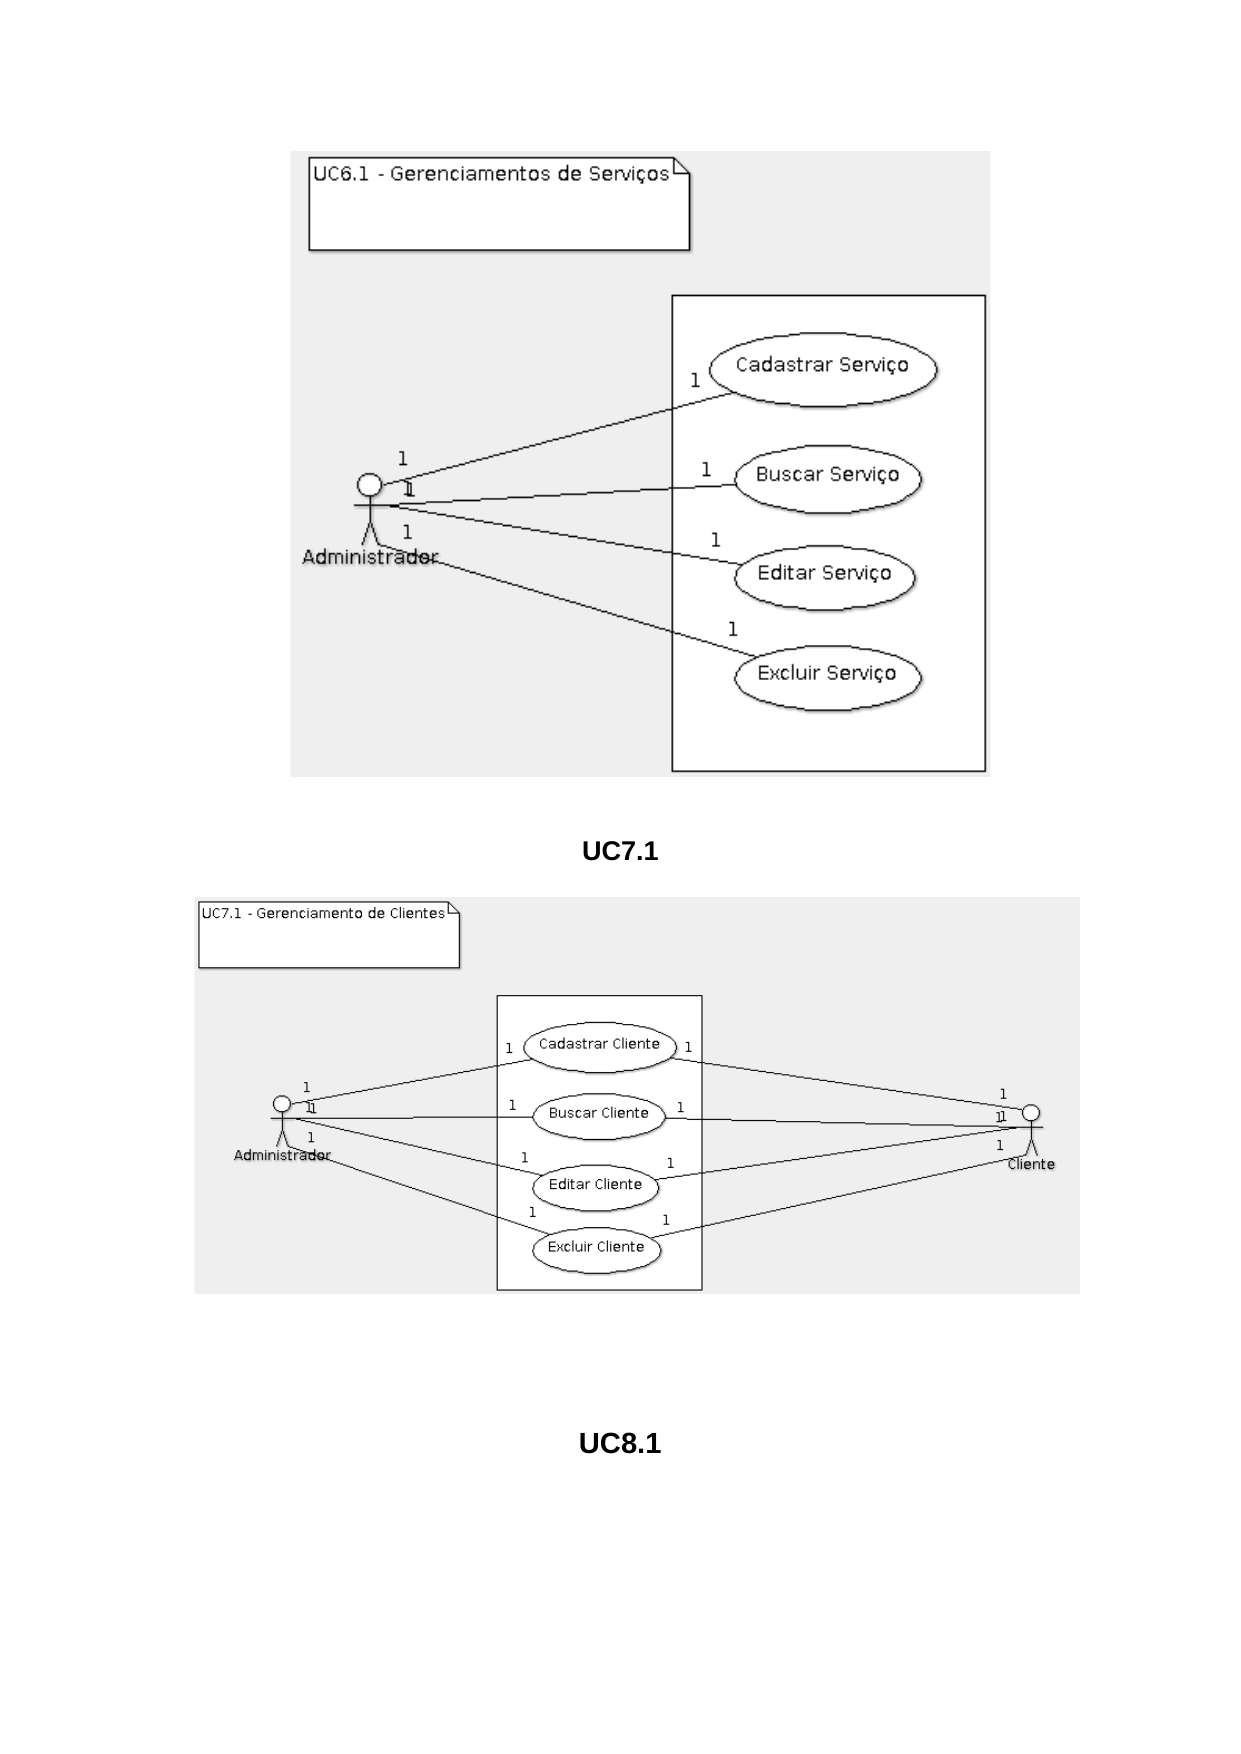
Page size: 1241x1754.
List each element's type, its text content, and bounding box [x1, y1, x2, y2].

picture [194, 897, 1081, 1294]
picture [290, 151, 991, 777]
text UC7.1 [177, 835, 1063, 866]
text UC8.1 [177, 1426, 1063, 1460]
